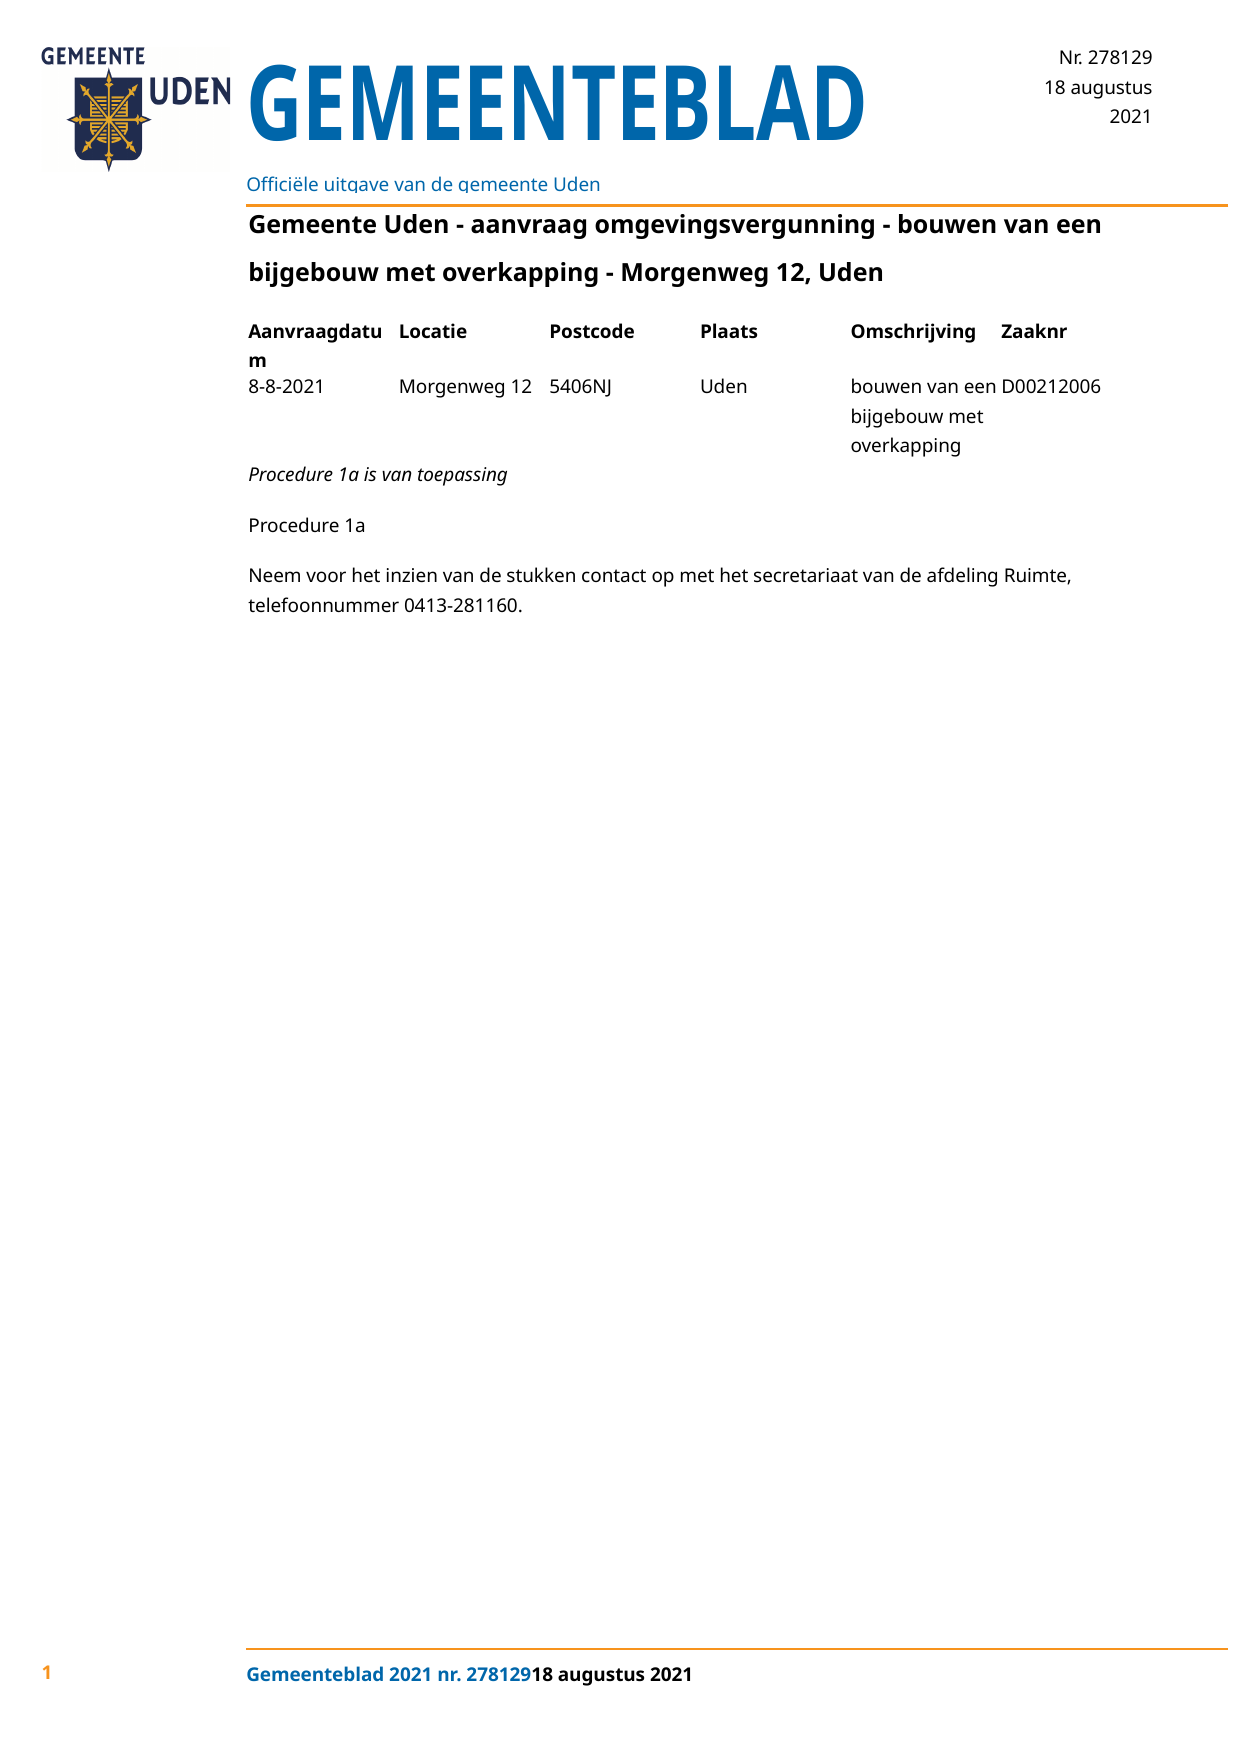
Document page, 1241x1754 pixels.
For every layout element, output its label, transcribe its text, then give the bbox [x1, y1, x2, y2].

table_header Locatie [399, 318, 549, 373]
table_cell 8-8-2021 [248, 373, 398, 458]
table_cell bouwen van een bijgebouw met overkapping [850, 373, 1001, 458]
table_cell Morgenweg 12 [399, 373, 549, 458]
picture [41, 47, 231, 172]
text Procedure 1a [248, 512, 1152, 538]
table_header Omschrijving [850, 318, 1001, 373]
table_header Plaats [700, 318, 850, 373]
table_cell 5406NJ [549, 373, 700, 458]
table_header Aanvraagdatum [248, 318, 398, 373]
table_cell Uden [700, 373, 850, 458]
text Procedure 1a is van toepassing [248, 461, 1152, 487]
table_header Postcode [549, 318, 700, 373]
text Neem voor het inzien van de stukken contact op met het secretariaat van de afdeling Ruimte, telefoonnummer 0413-281160. [248, 562, 1152, 618]
text Gemeente Uden - aanvraag omgevingsvergunning - bouwen van een bijgebouw met overkapping - Morgenweg 12, Uden [248, 207, 1152, 288]
table_cell D00212006 [1001, 373, 1152, 458]
table_header Zaaknr [1001, 318, 1152, 373]
